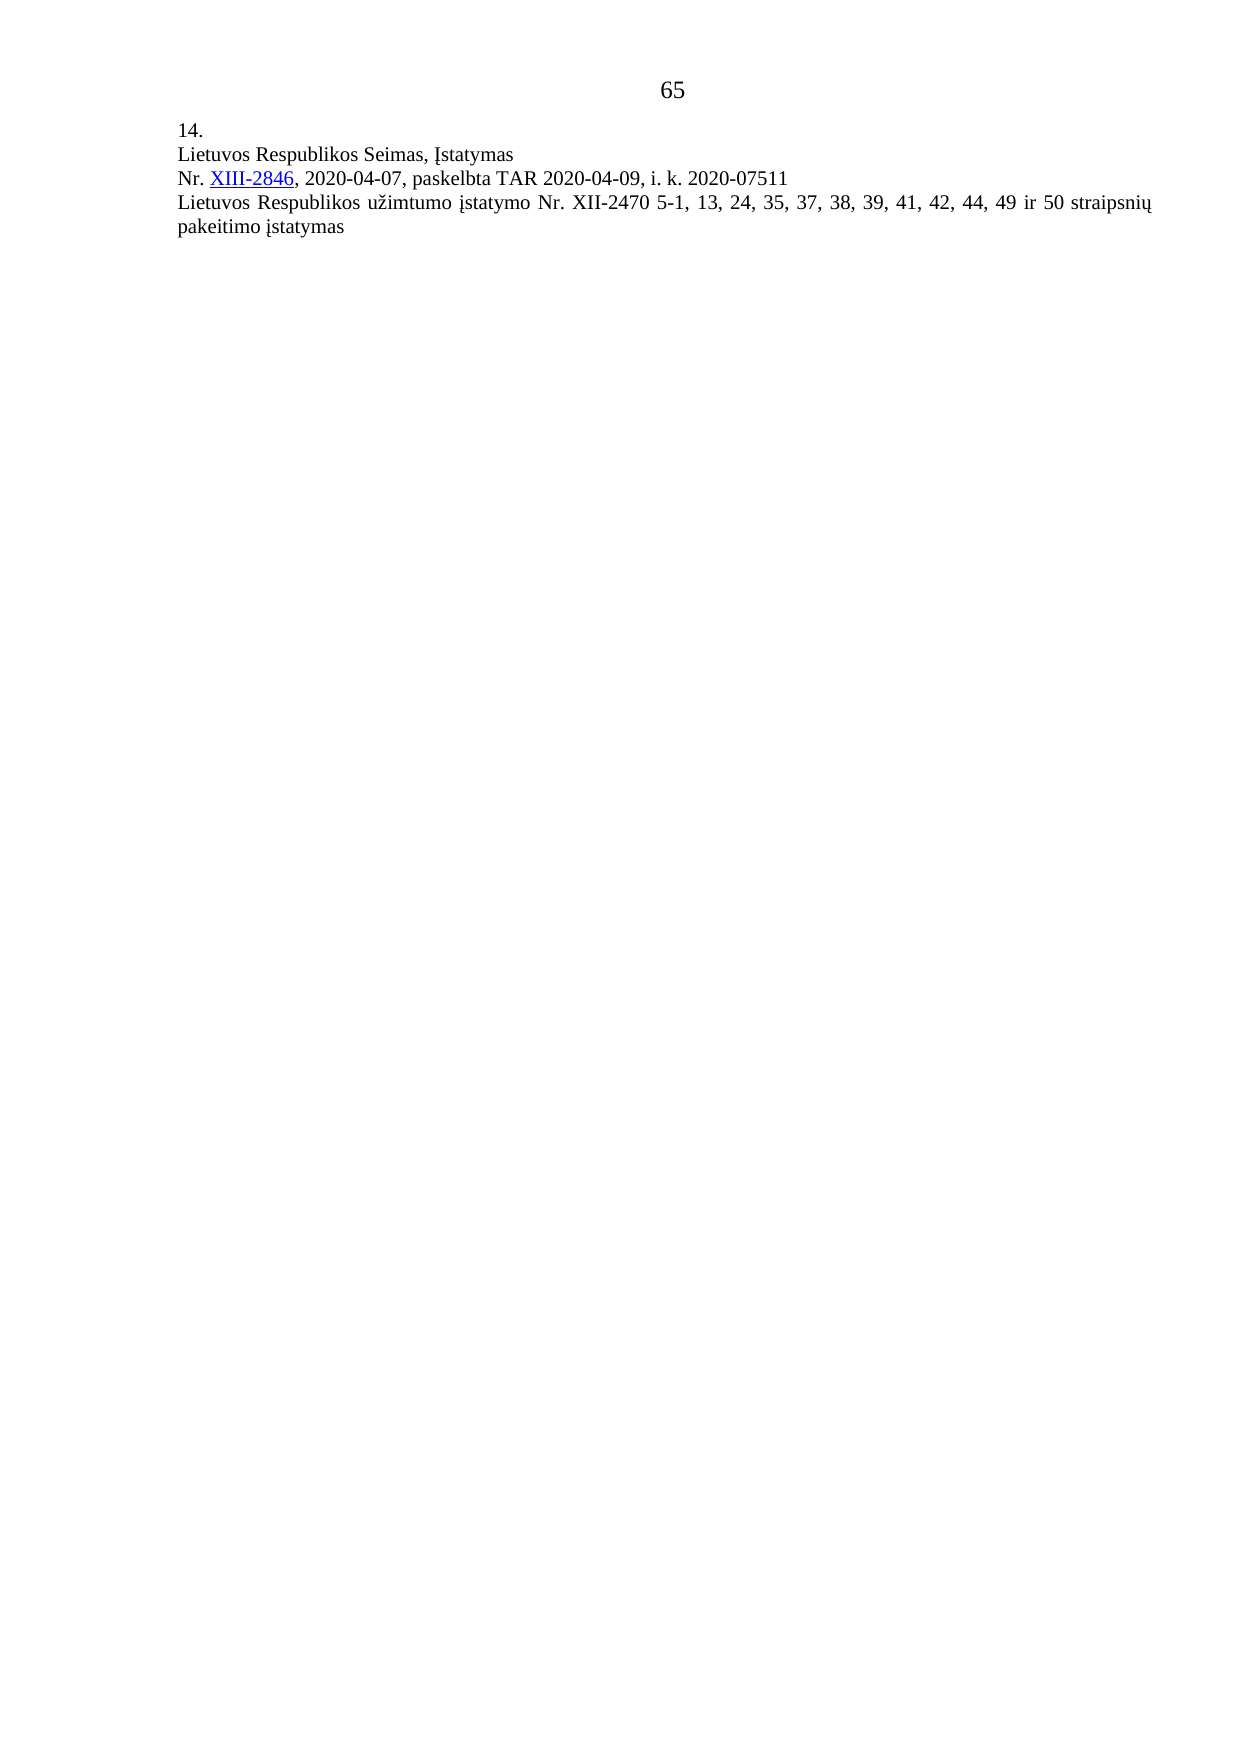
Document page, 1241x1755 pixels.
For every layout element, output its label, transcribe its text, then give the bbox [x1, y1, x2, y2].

text Lietuvos Respublikos Seimas, Įstatymas [177, 142, 1152, 166]
text Lietuvos Respublikos užimtumo įstatymo Nr. XII-2470 5-1, 13, 24, 35, 37, 38, 39, 41, 42, 44, 49 ir 50 straipsnių pakeitimo įstatymas [177, 190, 1152, 238]
text Nr. XIII-2846, 2020-04-07, paskelbta TAR 2020-04-09, i. k. 2020-07511 [177, 166, 1152, 190]
text 14. [177, 118, 1152, 142]
